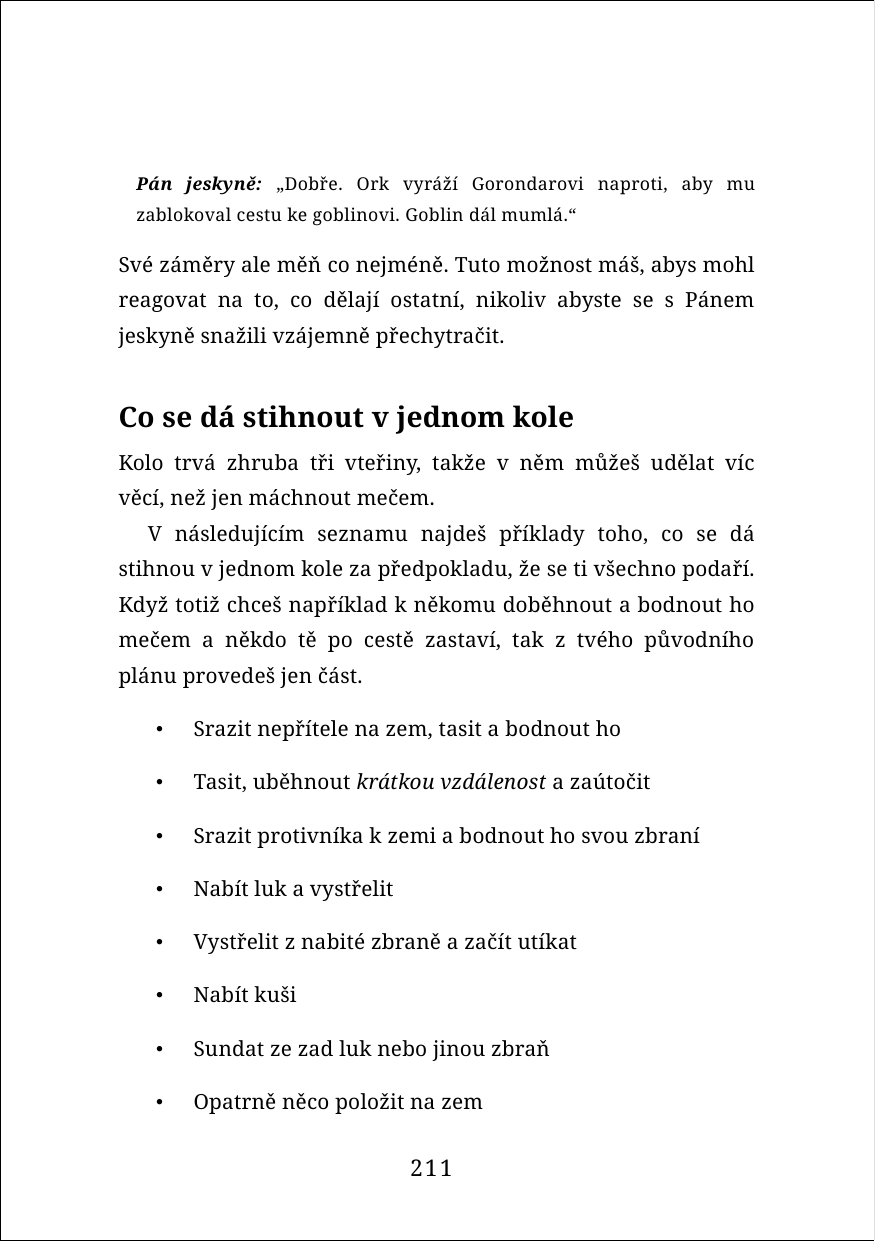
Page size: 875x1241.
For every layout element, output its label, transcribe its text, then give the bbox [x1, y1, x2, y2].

text Své záměry ale měň co nejméně. Tuto možnost máš, abys mohl reagovat na to, co dělají ostatní, nikoliv abyste se s Pánem jeskyně snažili vzájemně přechytračit. [118, 250, 756, 349]
subtitle Co se dá stihnout v jednom kole [118, 398, 756, 436]
list Nabít kuši [156, 980, 756, 1009]
list Tasit, uběhnout krátkou vzdálenost a zaútočit [156, 767, 756, 796]
text Kolo trvá zhruba tři vteřiny, takže v něm můžeš udělat víc věcí, než jen máchnout mečem. V následujícím seznamu najdeš příklady toho, co se dá stihnou v jednom kole za předpokladu, že se ti všechno podaří. Když totiž chceš například k někomu doběhnout a bodnout ho mečem a někdo tě po cestě zastaví, tak z tvého původního plánu provedeš jen část. [118, 448, 756, 689]
list Srazit nepřítele na zem, tasit a bodnout ho [156, 714, 756, 743]
list Srazit protivníka k zemi a bodnout ho svou zbraní [156, 821, 756, 849]
list Vystřelit z nabité zbraně a začít utíkat [156, 927, 756, 956]
list Nabít luk a vystřelit [156, 874, 756, 902]
text Pán jeskyně: „Dobře. Ork vyráží Gorondarovi naproti, aby mu zablokoval cestu ke goblinovi. Goblin dál mumlá.“ [136, 172, 756, 226]
list Sundat ze zad luk nebo jinou zbraň [156, 1034, 756, 1062]
list Opatrně něco položit na zem [156, 1087, 756, 1115]
